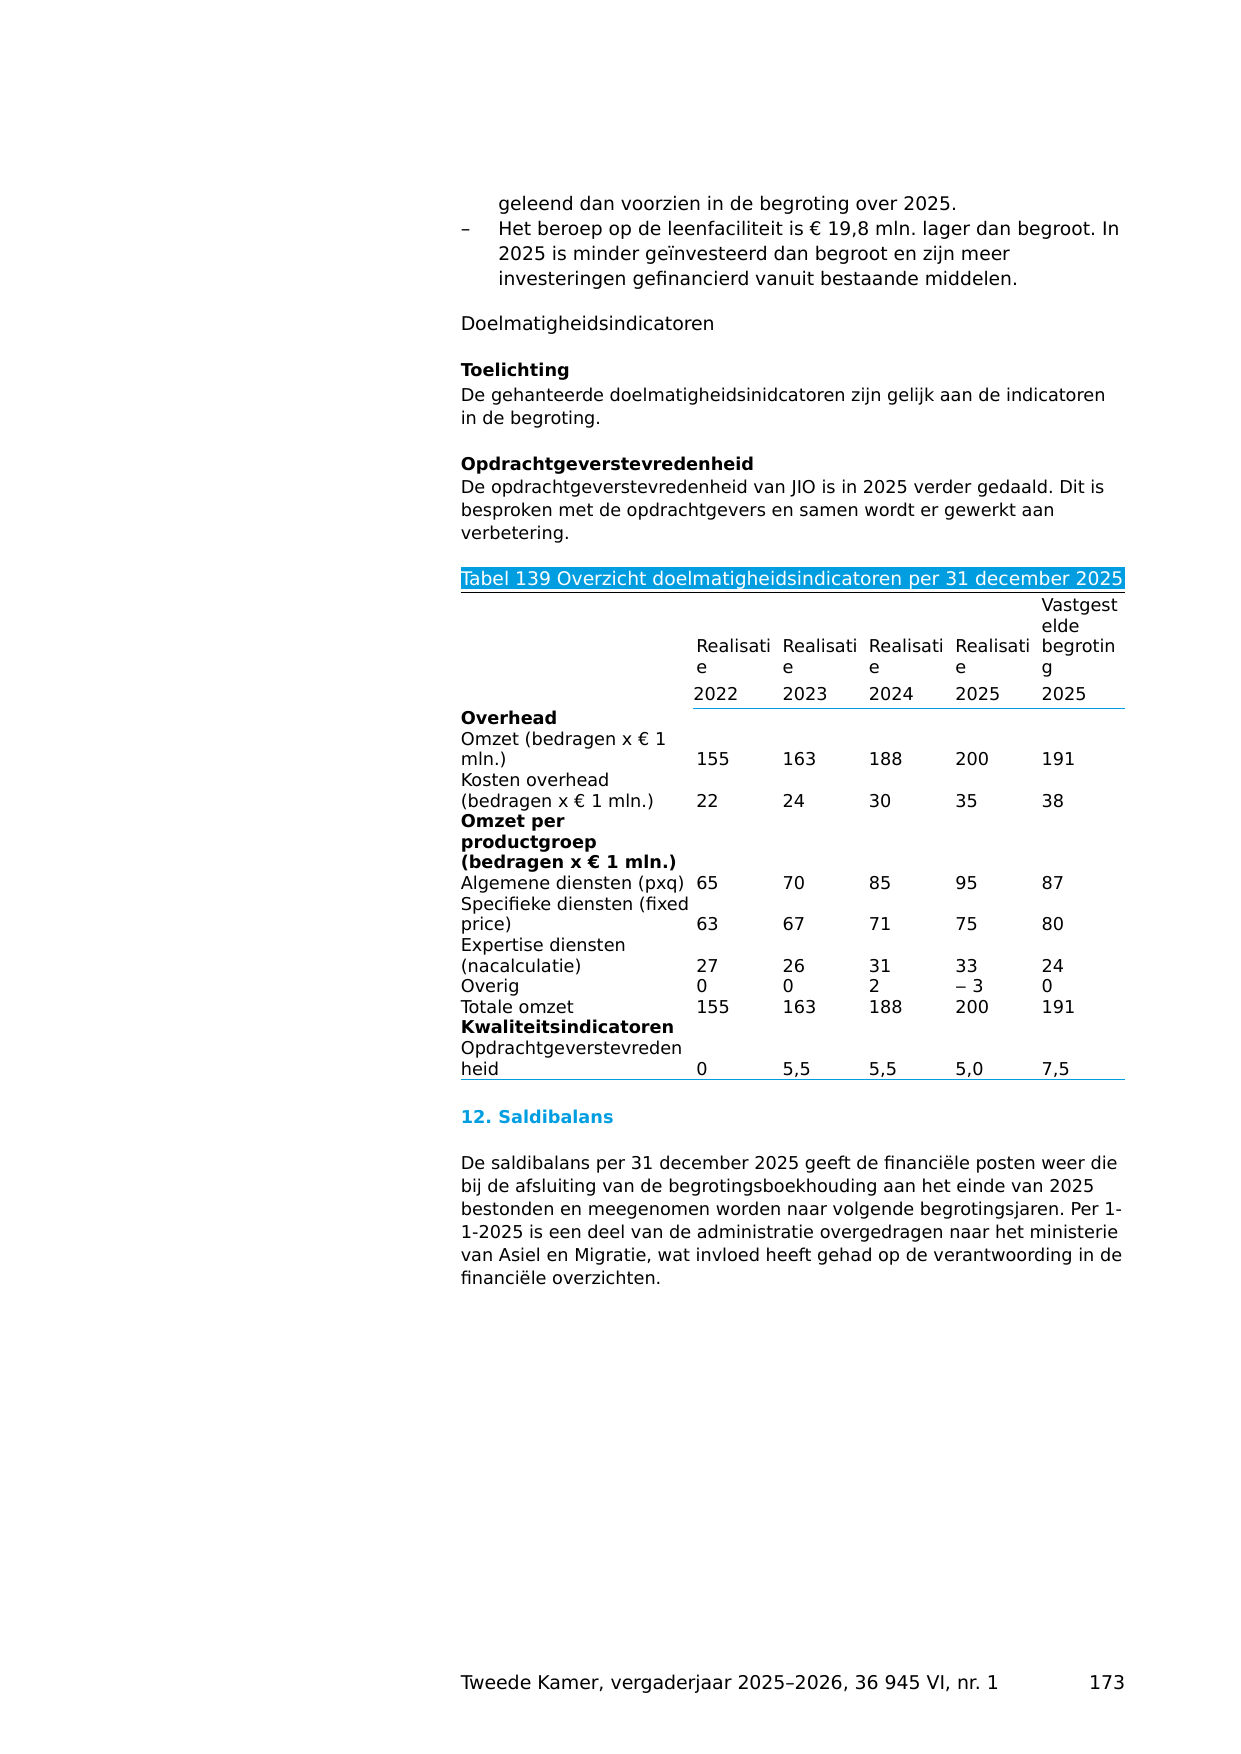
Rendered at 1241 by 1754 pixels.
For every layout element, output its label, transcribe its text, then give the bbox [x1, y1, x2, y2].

table_cell Omzet per productgroep (bedragen x € 1 mln.) [461, 811, 693, 873]
table_cell 188 [866, 729, 952, 770]
table_cell [693, 811, 779, 873]
table_cell 2024 [866, 681, 952, 707]
table_cell Realisatie [780, 593, 866, 681]
table_cell 5,5 [866, 1038, 952, 1079]
table_cell 0 [693, 1038, 779, 1079]
title Doelmatigheidsindicatoren [461, 313, 1125, 335]
text Toelichting [461, 358, 1125, 381]
table_cell 163 [780, 729, 866, 770]
table_cell 24 [1039, 935, 1125, 976]
text Opdrachtgeverstevredenheid De opdrachtgeverstevredenheid van JIO is in 2025 verder gedaald. Dit is besproken met de opdrachtgevers en samen wordt er gewerkt aan verbetering. [461, 452, 1125, 544]
table_cell [1039, 1018, 1125, 1038]
table_cell 71 [866, 894, 952, 935]
table_cell 24 [780, 770, 866, 811]
table_cell Specifieke diensten (fixed price) [461, 894, 693, 935]
table_cell Kwaliteitsindicatoren [461, 1018, 693, 1038]
table_cell Overhead [461, 708, 693, 729]
text De saldibalans per 31 december 2025 geeft de financiële posten weer die bij de afsluiting van de begrotingsboekhouding aan het einde van 2025 bestonden en meegenomen worden naar volgende begrotingsjaren. Per 1-1-2025 is een deel van de administratie overgedragen naar het ministerie van Asiel en Migratie, wat invloed heeft gehad op de verantwoording in de financiële overzichten. [461, 1151, 1125, 1289]
table_cell [952, 709, 1038, 729]
table_cell Totale omzet [461, 997, 693, 1017]
table_cell 33 [952, 935, 1038, 976]
table_cell 31 [866, 935, 952, 976]
table_cell Algemene diensten (pxq) [461, 873, 693, 894]
table_cell 163 [780, 997, 866, 1017]
table_cell Overig [461, 976, 693, 997]
table_cell 0 [1039, 976, 1125, 997]
table_cell 2025 [952, 681, 1038, 707]
list geleend dan voorzien in de begroting over 2025. [461, 191, 1125, 216]
table_cell [866, 1018, 952, 1038]
title 12. Saldibalans [461, 1105, 1125, 1128]
table_cell ‒ 3 [952, 976, 1038, 997]
table_cell 67 [780, 894, 866, 935]
table_cell [780, 811, 866, 873]
table_cell [1039, 709, 1125, 729]
table_cell 95 [952, 873, 1038, 894]
table_cell [952, 811, 1038, 873]
table_cell 155 [693, 729, 779, 770]
table_cell 191 [1039, 997, 1125, 1017]
table_cell 0 [693, 976, 779, 997]
table_cell 200 [952, 729, 1038, 770]
table_cell 5,5 [780, 1038, 866, 1079]
table_cell Omzet (bedragen x € 1 mln.) [461, 729, 693, 770]
table_cell 2023 [780, 681, 866, 707]
table_cell 5,0 [952, 1038, 1038, 1079]
table_cell [952, 1018, 1038, 1038]
table_cell Opdrachtgeverstevredenheid [461, 1038, 693, 1079]
table_cell [866, 811, 952, 873]
table_cell 26 [780, 935, 866, 976]
table_cell Realisatie [693, 593, 779, 681]
table_cell 75 [952, 894, 1038, 935]
table_cell 22 [693, 770, 779, 811]
table_cell 200 [952, 997, 1038, 1017]
table_cell 2025 [1039, 681, 1125, 707]
table_cell 188 [866, 997, 952, 1017]
table_cell 70 [780, 873, 866, 894]
table_cell 80 [1039, 894, 1125, 935]
table_cell [461, 593, 693, 707]
table_cell 191 [1039, 729, 1125, 770]
list Het beroep op de leenfaciliteit is € 19,8 mln. lager dan begroot. In 2025 is minder geïnvesteerd dan begroot en zijn meer investeringen gefinancierd vanuit bestaande middelen. [461, 216, 1125, 291]
table_cell [780, 709, 866, 729]
table_cell [1039, 811, 1125, 873]
table_cell Vastgestelde begroting [1039, 593, 1125, 681]
table_cell Realisatie [866, 593, 952, 681]
table_cell 2022 [693, 681, 779, 707]
table_cell 87 [1039, 873, 1125, 894]
table_cell 63 [693, 894, 779, 935]
table_cell 85 [866, 873, 952, 894]
table_cell 35 [952, 770, 1038, 811]
table_cell 155 [693, 997, 779, 1017]
table_cell 27 [693, 935, 779, 976]
table_cell 7,5 [1039, 1038, 1125, 1079]
table_cell Kosten overhead (bedragen x € 1 mln.) [461, 770, 693, 811]
table_cell 38 [1039, 770, 1125, 811]
table_cell Expertise diensten (nacalculatie) [461, 935, 693, 976]
table_cell 30 [866, 770, 952, 811]
table_cell 0 [780, 976, 866, 997]
table_cell Realisatie [952, 593, 1038, 681]
table_cell [780, 1018, 866, 1038]
table_cell 65 [693, 873, 779, 894]
table_cell [693, 709, 779, 729]
table_cell [866, 709, 952, 729]
table_cell [693, 1018, 779, 1038]
text De gehanteerde doelmatigheidsinidcatoren zijn gelijk aan de indicatoren in de begroting. [461, 383, 1125, 429]
table_cell 2 [866, 976, 952, 997]
